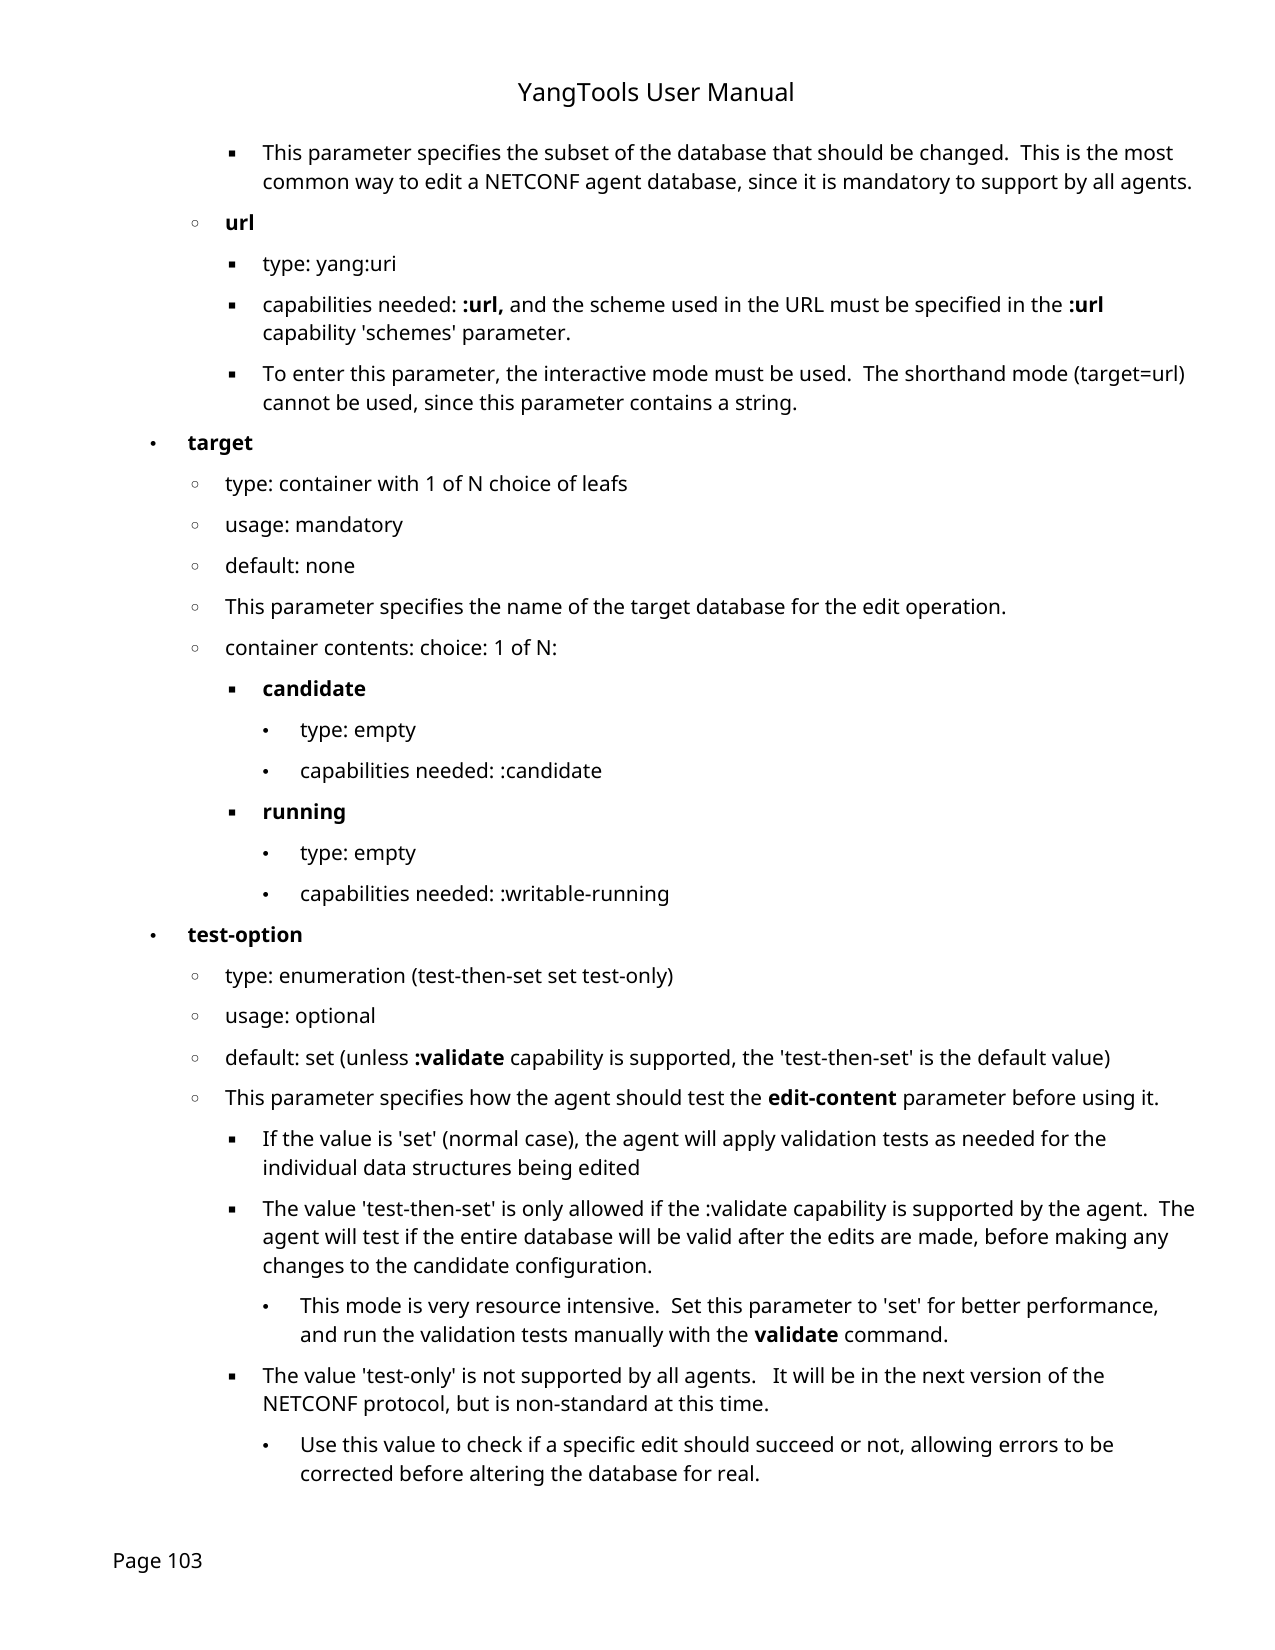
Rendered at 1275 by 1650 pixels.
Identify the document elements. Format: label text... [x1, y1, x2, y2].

list url [187, 208, 1200, 236]
list To enter this parameter, the interactive mode must be used. The shorthand mode (target=url) cannot be used, since this parameter contains a string. [225, 359, 1200, 416]
list capabilities needed: :writable-running [262, 879, 1200, 907]
list usage: optional [187, 1002, 1200, 1030]
list The value 'test-only' is not supported by all agents. It will be in the next version of the NETCONF protocol, but is non-standard at this time. [225, 1361, 1200, 1418]
list type: container with 1 of N choice of leafs [187, 469, 1200, 498]
list container contents: choice: 1 of N: [187, 633, 1200, 662]
list The value 'test-then-set' is only allowed if the :validate capability is supported by the agent. The agent will test if the entire database will be valid after the edits are made, before making any changes to the candidate configuration. [225, 1194, 1200, 1279]
list This parameter specifies how the agent should test the edit-content parameter before using it. [187, 1083, 1200, 1112]
list This parameter specifies the name of the target database for the edit operation. [187, 592, 1200, 621]
list capabilities needed: :url, and the scheme used in the URL must be specified in the :url capability 'schemes' parameter. [225, 290, 1200, 347]
list test-option [150, 920, 1200, 948]
list usage: mandatory [187, 510, 1200, 539]
list This mode is very resource intensive. Set this parameter to 'set' for better performance, and run the validation tests manually with the validate command. [262, 1292, 1200, 1348]
list running [225, 797, 1200, 825]
list default: none [187, 551, 1200, 580]
list This parameter specifies the subset of the database that should be changed. This is the most common way to edit a NETCONF agent database, since it is mandatory to support by all agents. [225, 138, 1200, 195]
list capabilities needed: :candidate [262, 756, 1200, 784]
list type: enumeration (test-then-set set test-only) [187, 961, 1200, 989]
list candidate [225, 674, 1200, 703]
list type: empty [262, 715, 1200, 743]
list target [150, 428, 1200, 457]
list type: yang:uri [225, 249, 1200, 277]
list If the value is 'set' (normal case), the agent will apply validation tests as needed for the individual data structures being edited [225, 1124, 1200, 1181]
list default: set (unless :validate capability is supported, the 'test-then-set' is the default value) [187, 1043, 1200, 1071]
list type: empty [262, 838, 1200, 866]
list Use this value to check if a specific edit should succeed or not, allowing errors to be corrected before altering the database for real. [262, 1430, 1200, 1487]
